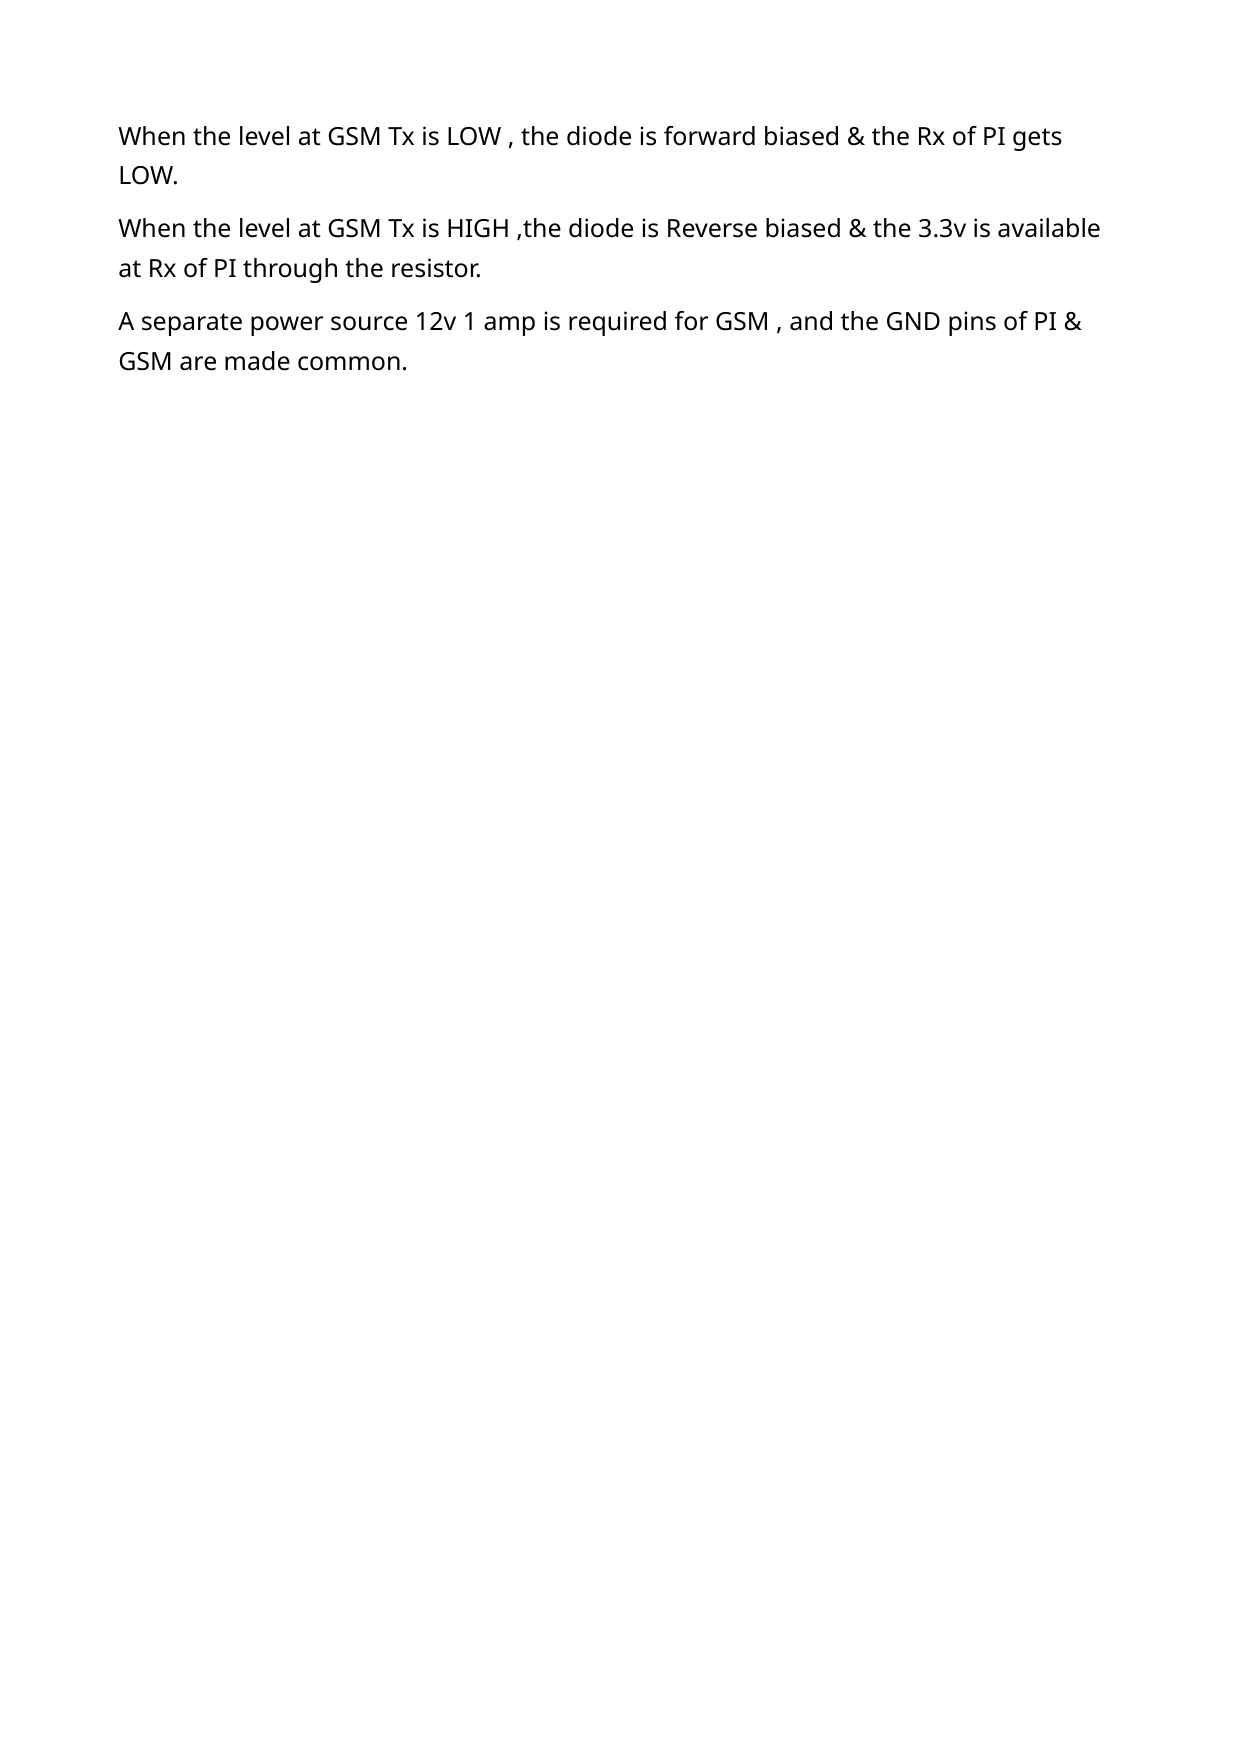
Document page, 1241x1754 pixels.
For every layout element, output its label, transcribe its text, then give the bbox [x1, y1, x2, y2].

text When the level at GSM Tx is LOW , the diode is forward biased & the Rx of PI gets LOW. [118, 118, 1122, 191]
text A separate power source 12v 1 amp is required for GSM , and the GND pins of PI & GSM are made common. [118, 304, 1122, 377]
text When the level at GSM Tx is HIGH ,the diode is Reverse biased & the 3.3v is available at Rx of PI through the resistor. [118, 211, 1122, 284]
